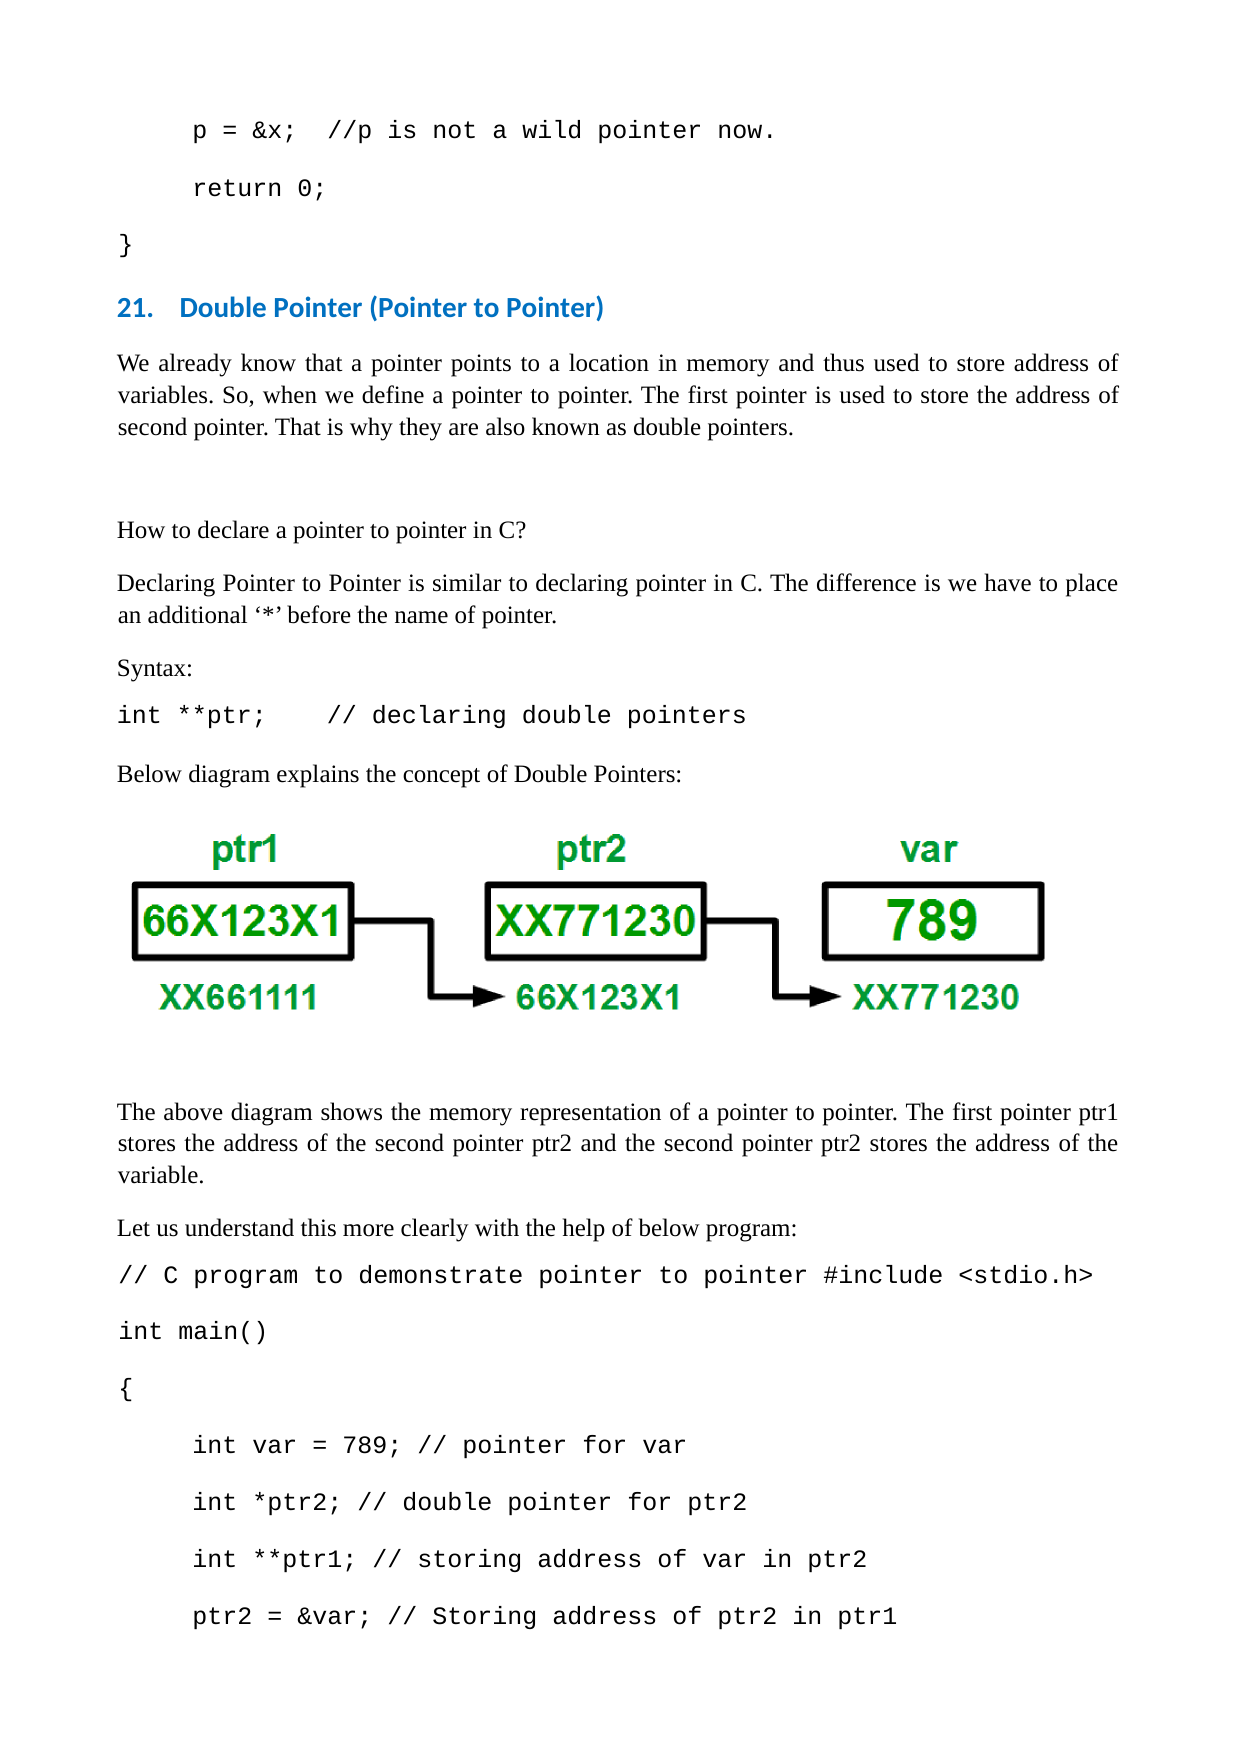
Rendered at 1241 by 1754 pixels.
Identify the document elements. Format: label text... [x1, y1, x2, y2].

text How to declare a pointer to pointer in C? [117, 515, 1121, 544]
text { [118, 1376, 1128, 1404]
picture [118, 808, 1055, 1041]
text Declaring Pointer to Pointer is similar to declaring pointer in C. The difference is we have to place an additional ‘*’ before the name of pointer. [117, 568, 1121, 629]
text p = &x; //p is not a wild pointer now. [118, 118, 1128, 146]
text Syntax: [117, 653, 1121, 682]
text int **ptr1; // storing address of var in ptr2 [118, 1547, 1128, 1575]
text int *ptr2; // double pointer for ptr2 [118, 1490, 1128, 1518]
text int var = 789; // pointer for var [118, 1433, 1128, 1461]
text Let us understand this more clearly with the help of below program: [117, 1213, 1121, 1241]
text } [118, 232, 1128, 260]
text The above diagram shows the memory representation of a pointer to pointer. The first pointer ptr1 stores the address of the second pointer ptr2 and the second pointer ptr2 stores the address of the variable. [117, 1097, 1121, 1188]
text // C program to demonstrate pointer to pointer #include <stdio.h> int main() [118, 1263, 1128, 1347]
text ptr2 = &var; // Storing address of ptr2 in ptr1 [118, 1604, 1128, 1632]
text Below diagram explains the concept of Double Pointers: [117, 759, 1121, 787]
text int **ptr; // declaring double pointers [117, 703, 1105, 731]
text We already know that a pointer points to a location in memory and thus used to store address of variables. So, when we define a pointer to pointer. The first pointer is used to store the address of second pointer. That is why they are also known as double pointers. [117, 348, 1121, 440]
subtitle Double Pointer (Pointer to Pointer) [117, 289, 1122, 325]
text return 0; [118, 175, 1128, 203]
